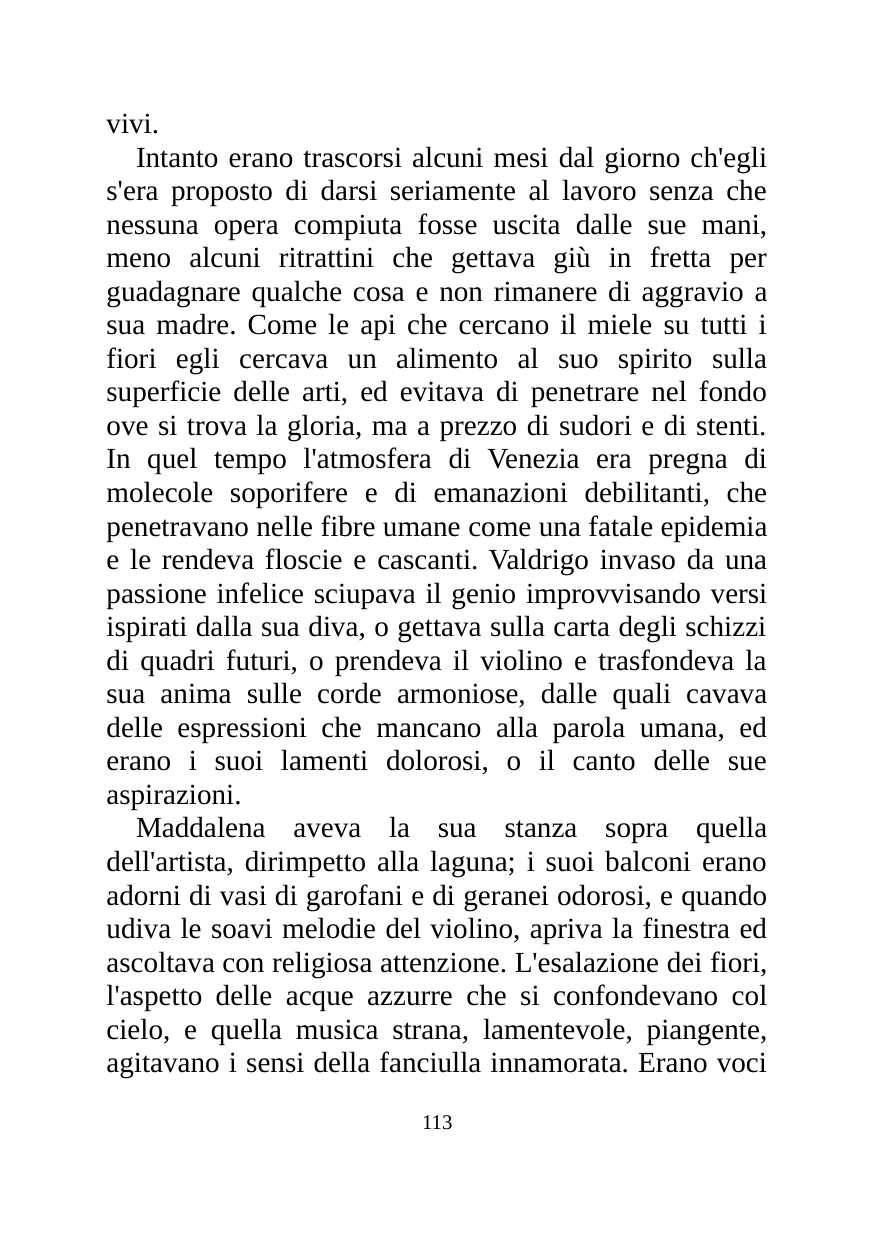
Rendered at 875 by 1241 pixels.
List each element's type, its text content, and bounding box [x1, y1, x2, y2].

text vivi. [106, 106, 768, 140]
text Intanto erano trascorsi alcuni mesi dal giorno ch'egli s'era proposto di darsi seriamente al lavoro senza che nessuna opera compiuta fosse uscita dalle sue mani, meno alcuni ritrattini che gettava giù in fretta per guadagnare qualche cosa e non rimanere di aggravio a sua madre. Come le api che cercano il miele su tutti i fiori egli cercava un alimento al suo spirito sulla superficie delle arti, ed evitava di penetrare nel fondo ove si trova la gloria, ma a prezzo di sudori e di stenti. In quel tempo l'atmosfera di Venezia era pregna di molecole soporifere e di emanazioni debilitanti, che penetravano nelle fibre umane come una fatale epidemia e le rendeva floscie e cascanti. Valdrigo invaso da una passione infelice sciupava il genio improvvisando versi ispirati dalla sua diva, o gettava sulla carta degli schizzi di quadri futuri, o prendeva il violino e trasfondeva la sua anima sulle corde armoniose, dalle quali cavava delle espressioni che mancano alla parola umana, ed erano i suoi lamenti dolorosi, o il canto delle sue aspirazioni. [106, 140, 768, 811]
text Maddalena aveva la sua stanza sopra quella dell'artista, dirimpetto alla laguna; i suoi balconi erano adorni di vasi di garofani e di geranei odorosi, e quando udiva le soavi melodie del violino, apriva la finestra ed ascoltava con religiosa attenzione. L'esalazione dei fiori, l'aspetto delle acque azzurre che si confondevano col cielo, e quella musica strana, lamentevole, piangente, agitavano i sensi della fanciulla innamorata. Erano voci [106, 811, 768, 1079]
